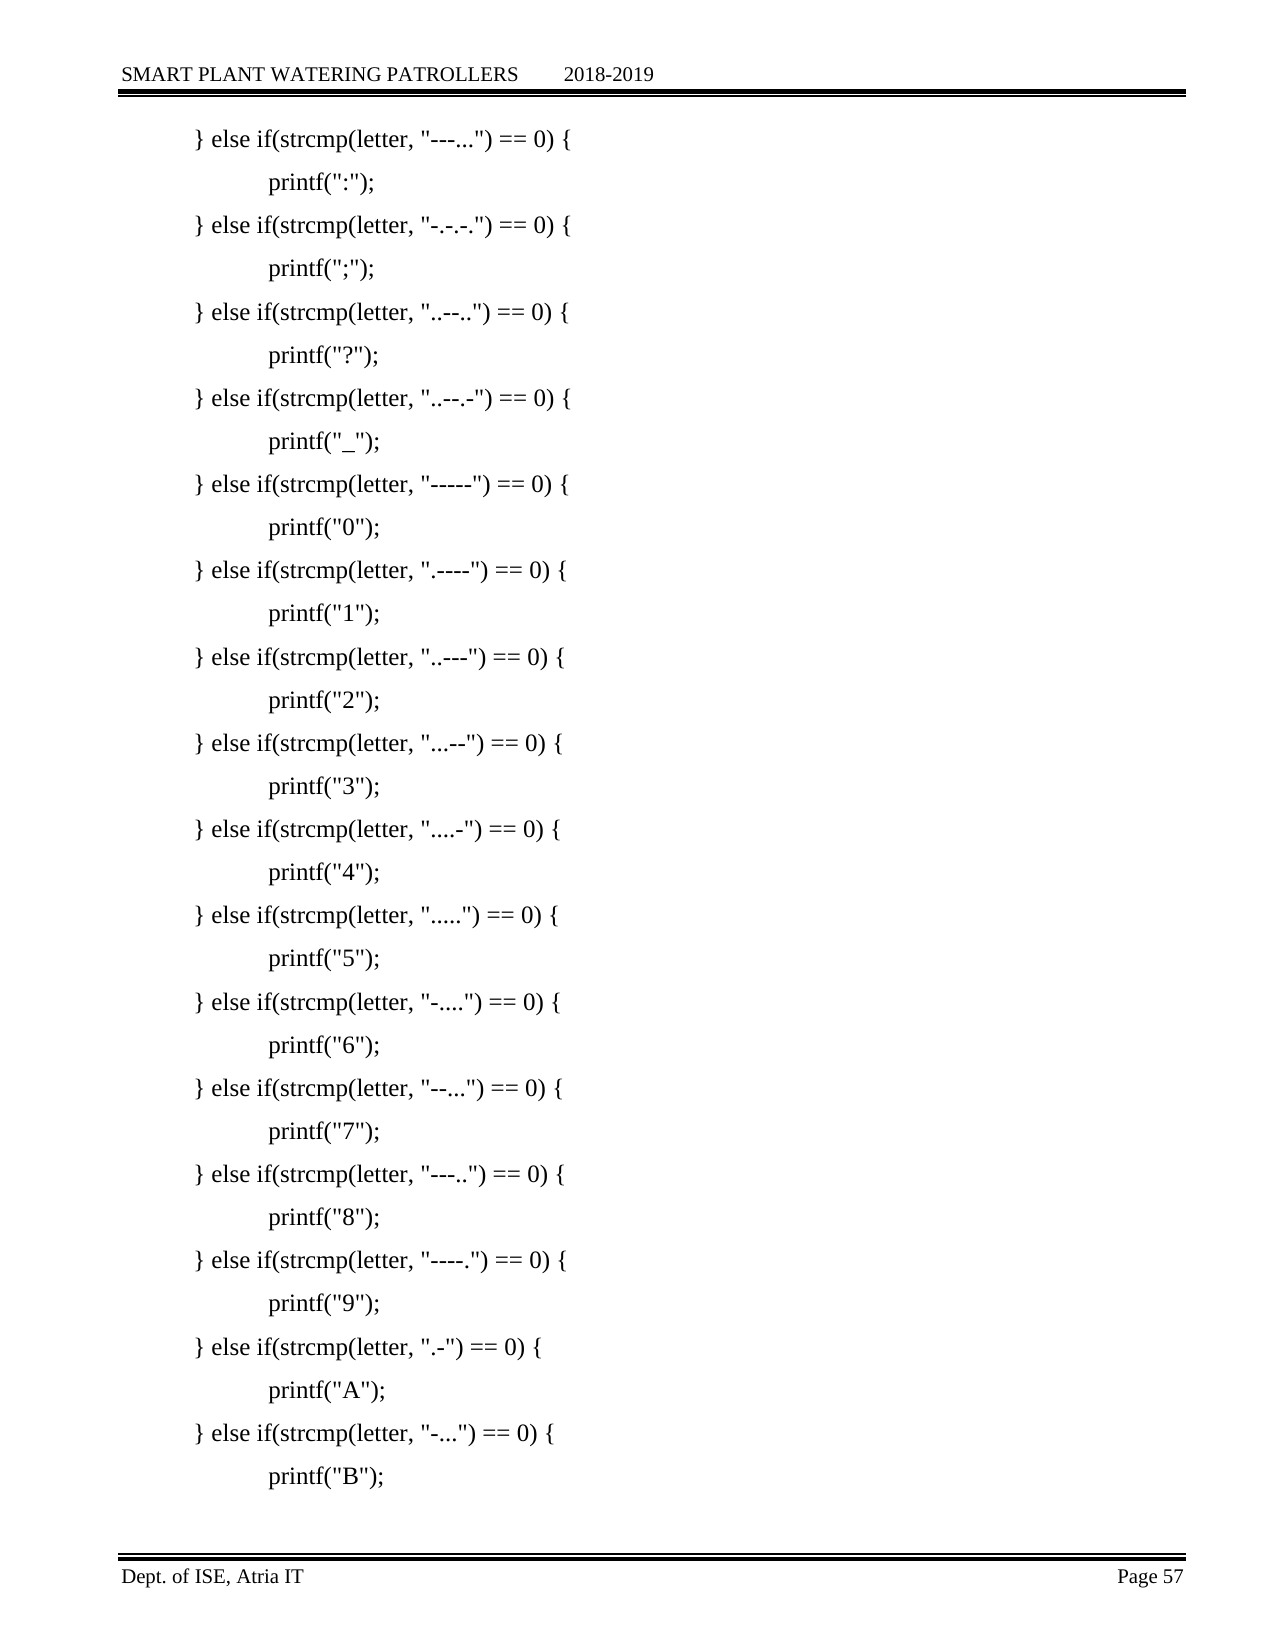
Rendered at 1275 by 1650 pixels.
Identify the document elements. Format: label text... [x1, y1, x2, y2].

text printf("4"); [118, 857, 1186, 886]
text printf("1"); [118, 598, 1186, 627]
text } else if(strcmp(letter, "-.-.-.") == 0) { [118, 210, 1186, 239]
text printf("7"); [118, 1116, 1186, 1145]
text printf(";"); [118, 253, 1186, 282]
text } else if(strcmp(letter, "..--.-") == 0) { [118, 383, 1186, 412]
text printf("8"); [118, 1202, 1186, 1231]
text } else if(strcmp(letter, "-----") == 0) { [118, 469, 1186, 498]
text } else if(strcmp(letter, "..---") == 0) { [118, 642, 1186, 670]
text } else if(strcmp(letter, "---...") == 0) { [118, 124, 1186, 153]
text } else if(strcmp(letter, "--...") == 0) { [118, 1073, 1186, 1102]
text } else if(strcmp(letter, "....-") == 0) { [118, 814, 1186, 843]
text printf("_"); [118, 426, 1186, 455]
text } else if(strcmp(letter, "...--") == 0) { [118, 728, 1186, 757]
text } else if(strcmp(letter, "-...") == 0) { [118, 1418, 1186, 1447]
text printf("0"); [118, 512, 1186, 541]
text printf("3"); [118, 771, 1186, 800]
text } else if(strcmp(letter, ".-") == 0) { [118, 1332, 1186, 1360]
text } else if(strcmp(letter, "..--..") == 0) { [118, 297, 1186, 325]
text printf("B"); [118, 1461, 1186, 1490]
text printf("?"); [118, 340, 1186, 368]
text printf("6"); [118, 1030, 1186, 1058]
text } else if(strcmp(letter, ".----") == 0) { [118, 555, 1186, 584]
text printf("A"); [118, 1375, 1186, 1403]
text } else if(strcmp(letter, ".....") == 0) { [118, 900, 1186, 929]
text printf(":"); [118, 167, 1186, 196]
text } else if(strcmp(letter, "----.") == 0) { [118, 1245, 1186, 1274]
text printf("2"); [118, 685, 1186, 713]
text } else if(strcmp(letter, "-....") == 0) { [118, 987, 1186, 1015]
text } else if(strcmp(letter, "---..") == 0) { [118, 1159, 1186, 1188]
text printf("5"); [118, 943, 1186, 972]
text printf("9"); [118, 1288, 1186, 1317]
